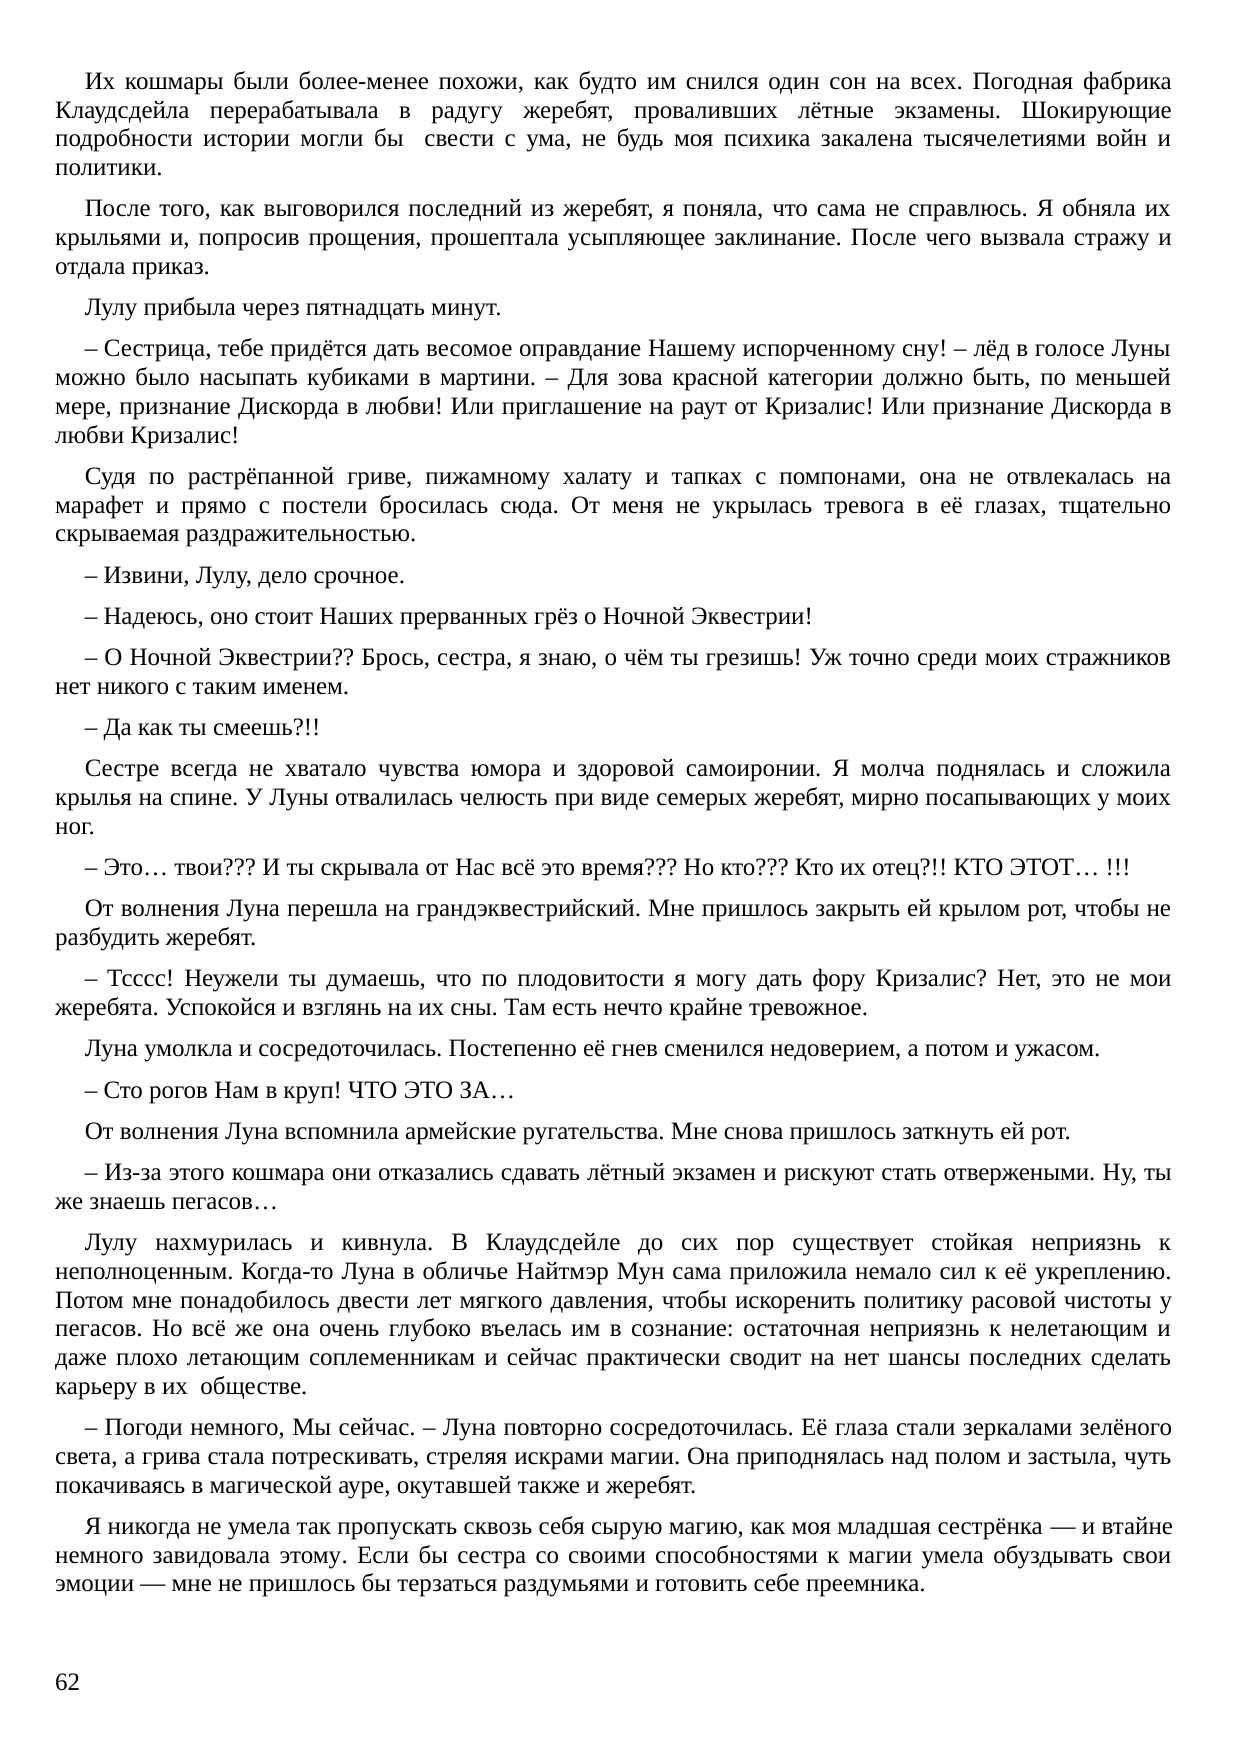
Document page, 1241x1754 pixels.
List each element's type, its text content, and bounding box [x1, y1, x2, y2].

text – Тсссс! Неужели ты думаешь, что по плодовитости я могу дать фору Кризалис? Нет, это не мои жеребята. Успокойся и взглянь на их сны. Там есть нечто крайне тревожное. [55, 963, 1173, 1021]
text Луна умолкла и сосредоточилась. Постепенно её гнев сменился недоверием, а потом и ужасом. [55, 1033, 1173, 1062]
text Сестре всегда не хватало чувства юмора и здоровой самоиронии. Я молча поднялась и сложила крылья на спине. У Луны отвалилась челюсть при виде семерых жеребят, мирно посапывающих у моих ног. [55, 753, 1173, 840]
text – Да как ты смеешь?!! [55, 712, 1173, 741]
text – Погоди немного, Мы сейчас. – Луна повторно сосредоточилась. Её глаза стали зеркалами зелёного света, а грива стала потрескивать, стреляя искрами магии. Она приподнялась над полом и застыла, чуть покачиваясь в магической ауре, окутавшей также и жеребят. [55, 1412, 1173, 1498]
text – Из-за этого кошмара они отказались сдавать лётный экзамен и рискуют стать отвержеными. Ну, ты же знаешь пегасов… [55, 1157, 1173, 1215]
text – Это… твои??? И ты скрывала от Нас всё это время??? Но кто??? Кто их отец?!! КТО ЭТОТ… !!! [55, 852, 1173, 881]
text – О Ночной Эквестрии?? Брось, сестра, я знаю, о чём ты грезишь! Уж точно среди моих стражников нет никого с таким именем. [55, 642, 1173, 700]
text Лулу прибыла через пятнадцать минут. [55, 292, 1173, 321]
text Я никогда не умела так пропускать сквозь себя сырую магию, как моя младшая сестрёнка — и втайне немного завидовала этому. Если бы сестра со своими способностями к магии умела обуздывать свои эмоции — мне не пришлось бы терзаться раздумьями и готовить себе преемника. [55, 1511, 1173, 1597]
text – Сестрица, тебе придётся дать весомое оправдание Нашему испорченному сну! – лёд в голосе Луны можно было насыпать кубиками в мартини. – Для зова красной категории должно быть, по меньшей мере, признание Дискорда в любви! Или приглашение на раут от Кризалис! Или признание Дискорда в любви Кризалис! [55, 333, 1173, 448]
text От волнения Луна вспомнила армейские ругательства. Мне снова пришлось заткнуть ей рот. [55, 1116, 1173, 1145]
text После того, как выговорился последний из жеребят, я поняла, что сама не справлюсь. Я обняла их крыльями и, попросив прощения, прошептала усыпляющее заклинание. После чего вызвала стражу и отдала приказ. [55, 193, 1173, 280]
text Их кошмары были более-менее похожи, как будто им снился один сон на всех. Погодная фабрика Клаудсдейла перерабатывала в радугу жеребят, проваливших лётные экзамены. Шокирующие подробности истории могли бы свести с ума, не будь моя психика закалена тысячелетиями войн и политики. [55, 66, 1173, 181]
text Судя по растрёпанной гриве, пижамному халату и тапках с помпонами, она не отвлекалась на марафет и прямо с постели бросилась сюда. От меня не укрылась тревога в её глазах, тщательно скрываемая раздражительностью. [55, 461, 1173, 547]
text – Надеюсь, оно стоит Наших прерванных грёз о Ночной Эквестрии! [55, 601, 1173, 630]
text Лулу нахмурилась и кивнула. В Клаудсдейле до сих пор существует стойкая неприязнь к неполноценным. Когда-то Луна в обличье Найтмэр Мун сама приложила немало сил к её укреплению. Потом мне понадобилось двести лет мягкого давления, чтобы искоренить политику расовой чистоты у пегасов. Но всё же она очень глубоко въелась им в сознание: остаточная неприязнь к нелетающим и даже плохо летающим соплеменникам и сейчас практически сводит на нет шансы последних сделать карьеру в их обществе. [55, 1227, 1173, 1400]
text От волнения Луна перешла на грандэквестрийский. Мне пришлось закрыть ей крылом рот, чтобы не разбудить жеребят. [55, 893, 1173, 951]
text – Сто рогов Нам в круп! ЧТО ЭТО ЗА… [55, 1075, 1173, 1103]
text – Извини, Лулу, дело срочное. [55, 560, 1173, 588]
